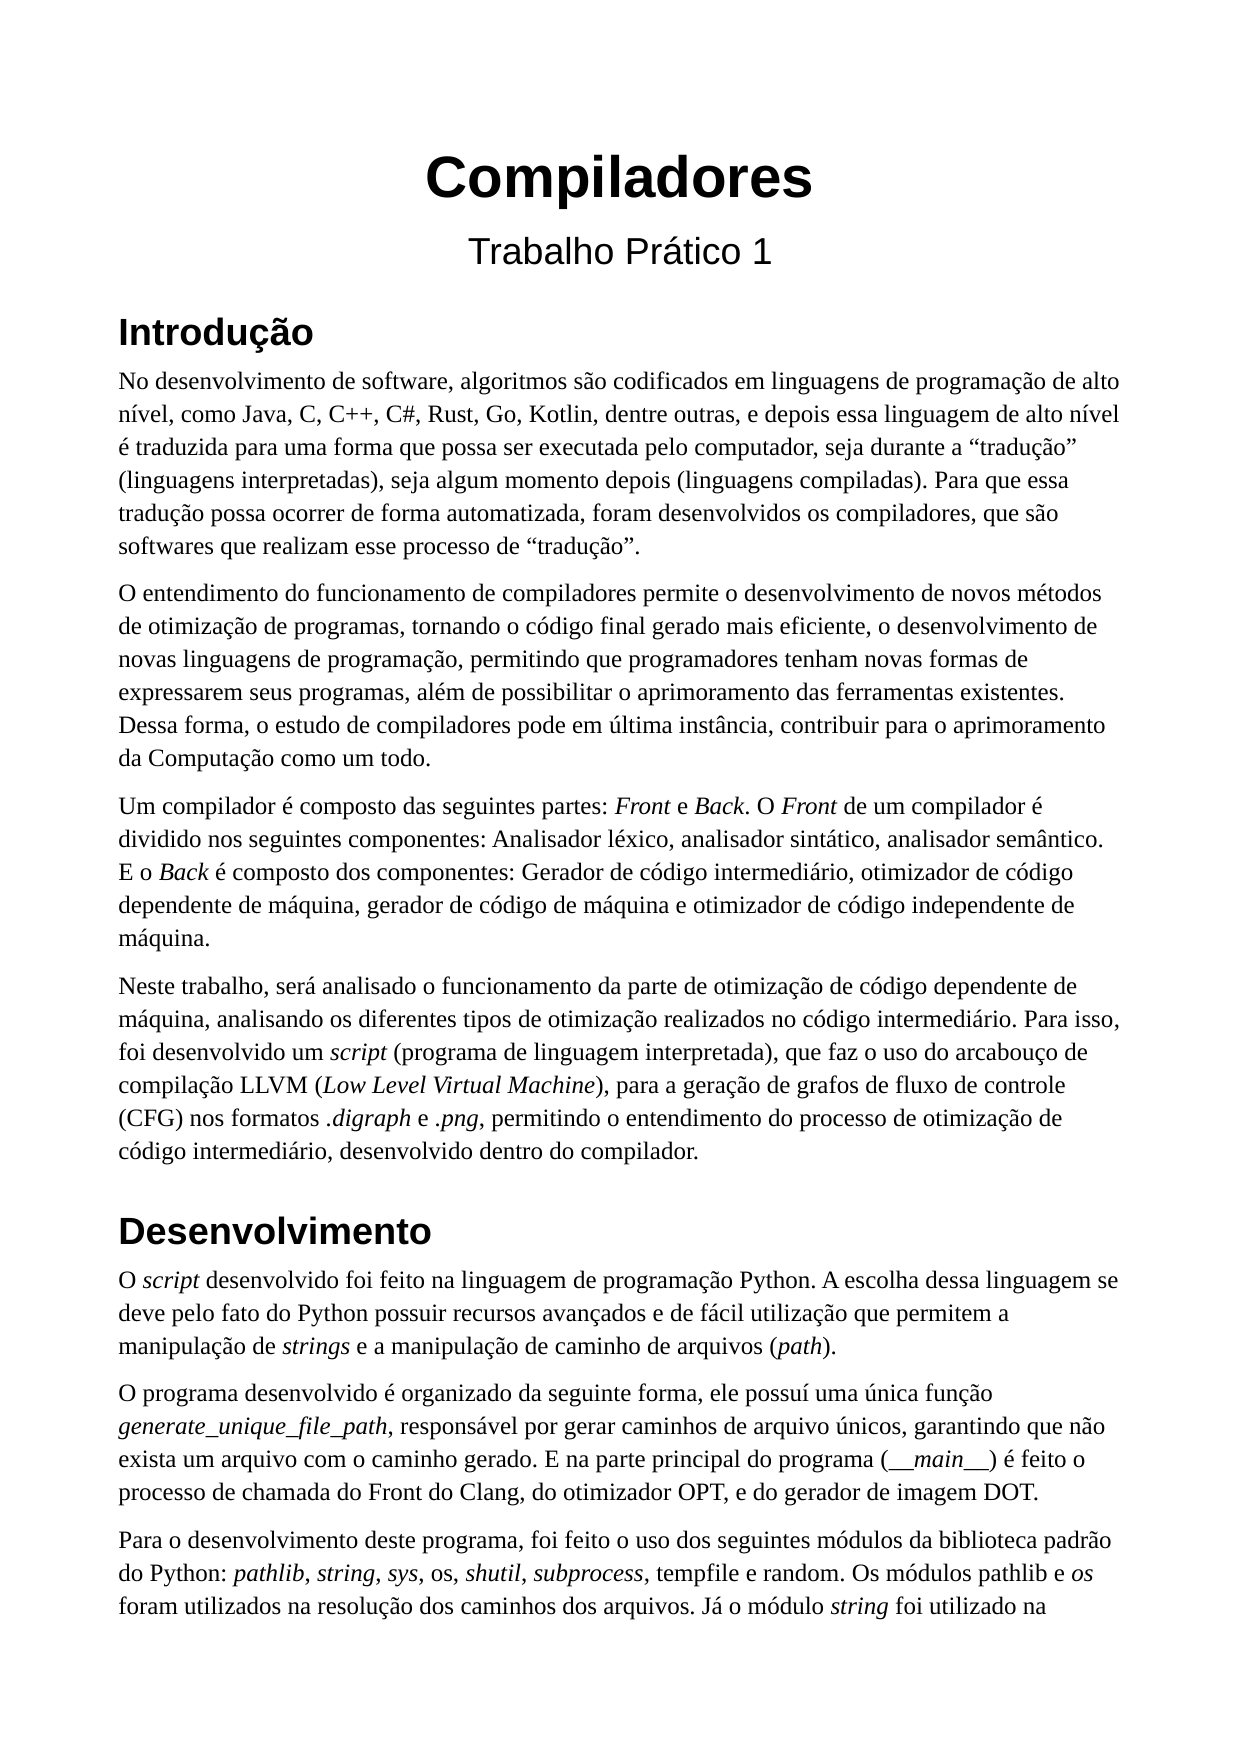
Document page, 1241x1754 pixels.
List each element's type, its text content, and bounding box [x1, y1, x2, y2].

title Compiladores [118, 143, 1122, 210]
text Um compilador é composto das seguintes partes: Front e Back. O Front de um compilador é dividido nos seguintes componentes: Analisador léxico, analisador sintático, analisador semântico. E o Back é composto dos componentes: Gerador de código intermediário, otimizador de código dependente de máquina, gerador de código de máquina e otimizador de código independente de máquina. [118, 791, 1122, 952]
text Neste trabalho, será analisado o funcionamento da parte de otimização de código dependente de máquina, analisando os diferentes tipos de otimização realizados no código intermediário. Para isso, foi desenvolvido um script (programa de linguagem interpretada), que faz o uso do arcabouço de compilação LLVM (Low Level Virtual Machine), para a geração de grafos de fluxo de controle (CFG) nos formatos .digraph e .png, permitindo o entendimento do processo de otimização de código intermediário, desenvolvido dentro do compilador. [118, 971, 1122, 1165]
text No desenvolvimento de software, algoritmos são codificados em linguagens de programação de alto nível, como Java, C, C++, C#, Rust, Go, Kotlin, dentre outras, e depois essa linguagem de alto nível é traduzida para uma forma que possa ser executada pelo computador, seja durante a “tradução” (linguagens interpretadas), seja algum momento depois (linguagens compiladas). Para que essa tradução possa ocorrer de forma automatizada, foram desenvolvidos os compiladores, que são softwares que realizam esse processo de “tradução”. [118, 366, 1122, 559]
text O script desenvolvido foi feito na linguagem de programação Python. A escolha dessa linguagem se deve pelo fato do Python possuir recursos avançados e de fácil utilização que permitem a manipulação de strings e a manipulação de caminho de arquivos (path). [118, 1265, 1122, 1359]
text Para o desenvolvimento deste programa, foi feito o uso dos seguintes módulos da biblioteca padrão do Python: pathlib, string, sys, os, shutil, subprocess, tempfile e random. Os módulos pathlib e os foram utilizados na resolução dos caminhos dos arquivos. Já o módulo string foi utilizado na [118, 1525, 1122, 1620]
subtitle Introdução [118, 309, 1122, 353]
subtitle Desenvolvimento [118, 1208, 1122, 1252]
subtitle Trabalho Prático 1 [118, 229, 1122, 272]
text O entendimento do funcionamento de compiladores permite o desenvolvimento de novos métodos de otimização de programas, tornando o código final gerado mais eficiente, o desenvolvimento de novas linguagens de programação, permitindo que programadores tenham novas formas de expressarem seus programas, além de possibilitar o aprimoramento das ferramentas existentes. Dessa forma, o estudo de compiladores pode em última instância, contribuir para o aprimoramento da Computação como um todo. [118, 578, 1122, 772]
text O programa desenvolvido é organizado da seguinte forma, ele possuí uma única função generate_unique_file_path, responsável por gerar caminhos de arquivo únicos, garantindo que não exista um arquivo com o caminho gerado. E na parte principal do programa (__main__) é feito o processo de chamada do Front do Clang, do otimizador OPT, e do gerador de imagem DOT. [118, 1378, 1122, 1506]
